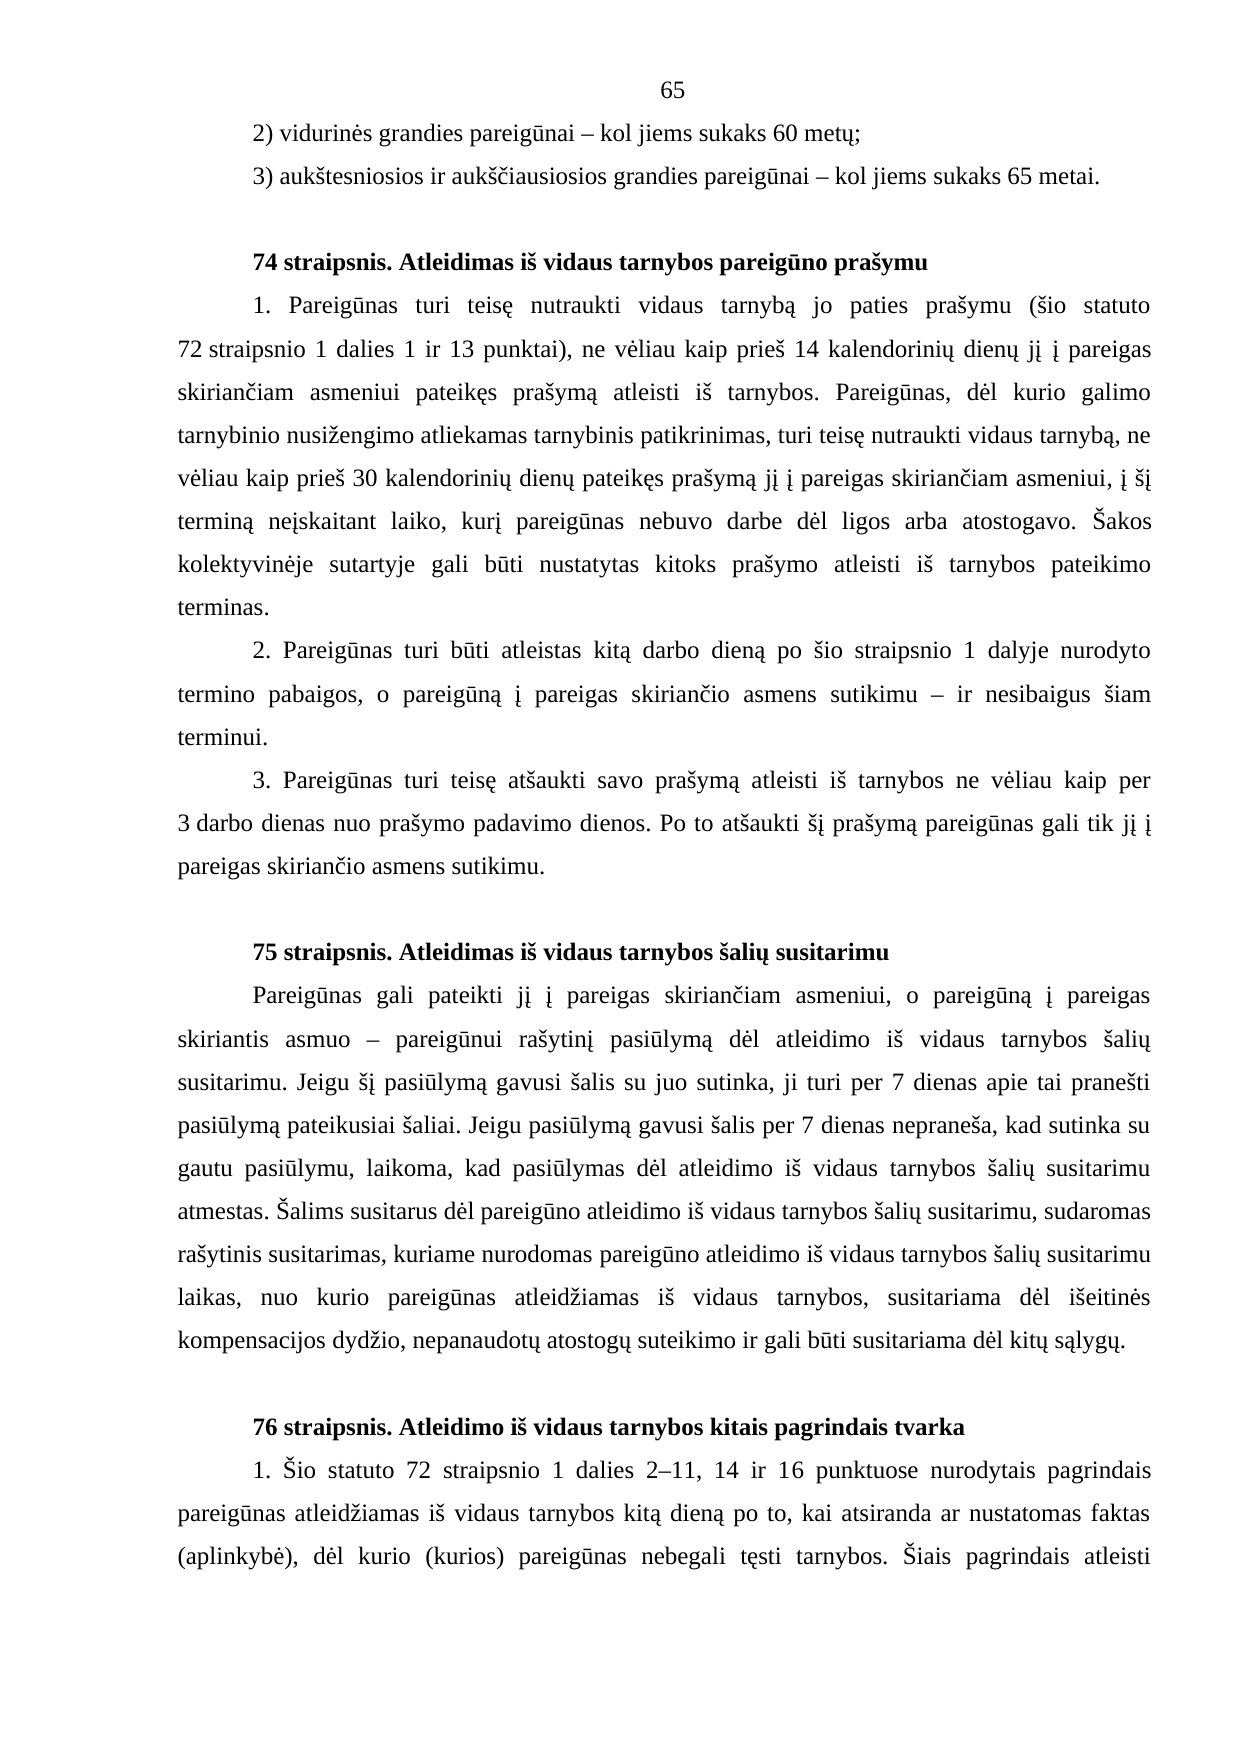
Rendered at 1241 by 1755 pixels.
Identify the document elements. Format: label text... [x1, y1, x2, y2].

text 1. Pareigūnas turi teisę nutraukti vidaus tarnybą jo paties prašymu (šio statuto 72 straipsnio 1 dalies 1 ir 13 punktai), ne vėliau kaip prieš 14 kalendorinių dienų jį į pareigas skiriančiam asmeniui pateikęs prašymą atleisti iš tarnybos. Pareigūnas, dėl kurio galimo tarnybinio nusižengimo atliekamas tarnybinis patikrinimas, turi teisę nutraukti vidaus tarnybą, ne vėliau kaip prieš 30 kalendorinių dienų pateikęs prašymą jį į pareigas skiriančiam asmeniui, į šį terminą neįskaitant laiko, kurį pareigūnas nebuvo darbe dėl ligos arba atostogavo. Šakos kolektyvinėje sutartyje gali būti nustatytas kitoks prašymo atleisti iš tarnybos pateikimo terminas. [177, 291, 1152, 621]
text 75 straipsnis. Atleidimas iš vidaus tarnybos šalių susitarimu [177, 937, 1152, 966]
text 2. Pareigūnas turi būti atleistas kitą darbo dieną po šio straipsnio 1 dalyje nurodyto termino pabaigos, o pareigūną į pareigas skiriančio asmens sutikimu – ir nesibaigus šiam terminui. [177, 636, 1152, 751]
text Pareigūnas gali pateikti jį į pareigas skiriančiam asmeniui, o pareigūną į pareigas skiriantis asmuo – pareigūnui rašytinį pasiūlymą dėl atleidimo iš vidaus tarnybos šalių susitarimu. Jeigu šį pasiūlymą gavusi šalis su juo sutinka, ji turi per 7 dienas apie tai pranešti pasiūlymą pateikusiai šaliai. Jeigu pasiūlymą gavusi šalis per 7 dienas nepraneša, kad sutinka su gautu pasiūlymu, laikoma, kad pasiūlymas dėl atleidimo iš vidaus tarnybos šalių susitarimu atmestas. Šalims susitarus dėl pareigūno atleidimo iš vidaus tarnybos šalių susitarimu, sudaromas rašytinis susitarimas, kuriame nurodomas pareigūno atleidimo iš vidaus tarnybos šalių susitarimu laikas, nuo kurio pareigūnas atleidžiamas iš vidaus tarnybos, susitariama dėl išeitinės kompensacijos dydžio, nepanaudotų atostogų suteikimo ir gali būti susitariama dėl kitų sąlygų. [177, 981, 1152, 1354]
text 3. Pareigūnas turi teisę atšaukti savo prašymą atleisti iš tarnybos ne vėliau kaip per 3 darbo dienas nuo prašymo padavimo dienos. Po to atšaukti šį prašymą pareigūnas gali tik jį į pareigas skiriančio asmens sutikimu. [177, 765, 1152, 880]
text 74 straipsnis. Atleidimas iš vidaus tarnybos pareigūno prašymu [177, 247, 1152, 276]
text 1. Šio statuto 72 straipsnio 1 dalies 2–11, 14 ir 16 punktuose nurodytais pagrindais pareigūnas atleidžiamas iš vidaus tarnybos kitą dieną po to, kai atsiranda ar nustatomas faktas (aplinkybė), dėl kurio (kurios) pareigūnas nebegali tęsti tarnybos. Šiais pagrindais atleisti [177, 1455, 1152, 1570]
text 2) vidurinės grandies pareigūnai – kol jiems sukaks 60 metų; [177, 118, 1152, 147]
text 76 straipsnis. Atleidimo iš vidaus tarnybos kitais pagrindais tvarka [177, 1412, 1152, 1441]
text 3) aukštesniosios ir aukščiausiosios grandies pareigūnai – kol jiems sukaks 65 metai. [177, 161, 1152, 190]
